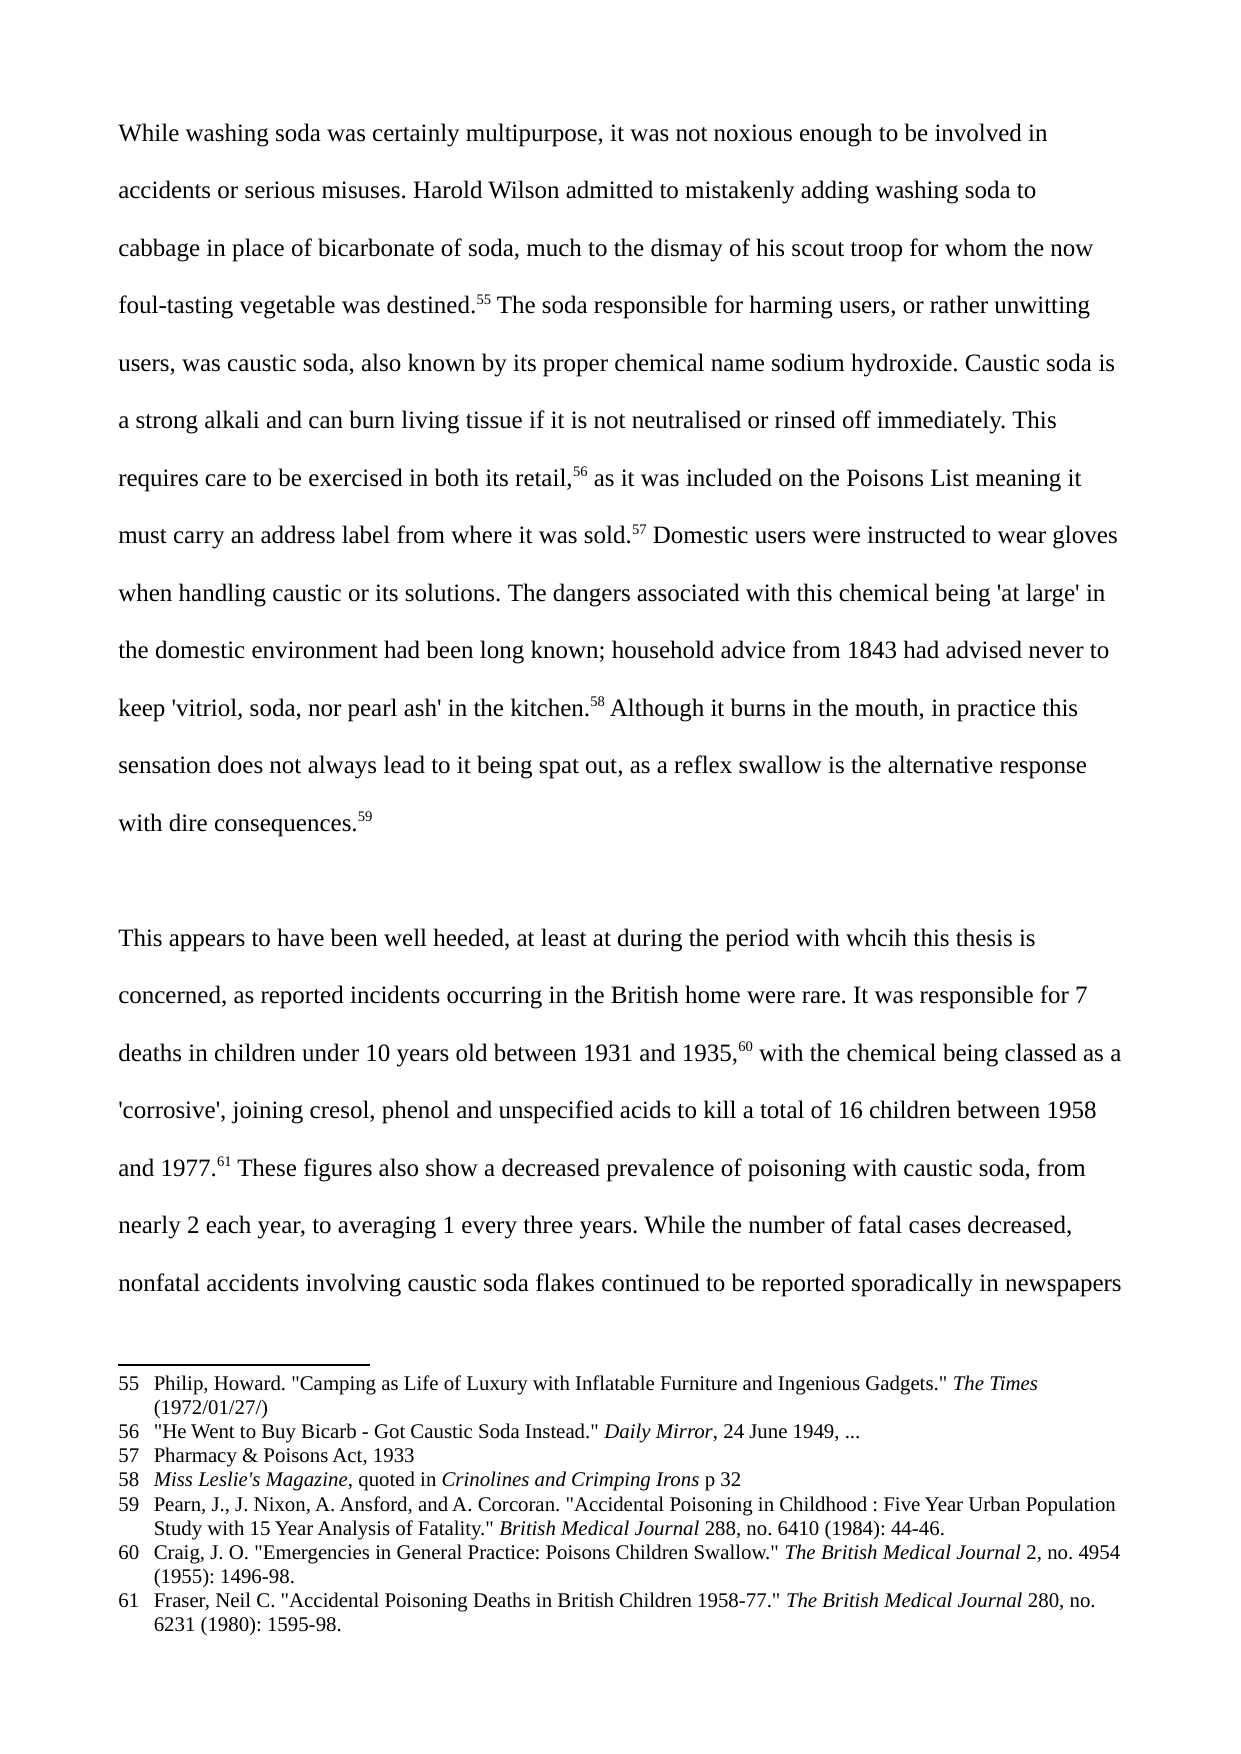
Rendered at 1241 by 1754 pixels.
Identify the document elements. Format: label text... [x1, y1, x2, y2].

text Philip, Howard. "Camping as Life of Luxury with Inflatable Furniture and Ingenious Gadgets." The Times (1972/01/27/) [118, 1371, 1122, 1419]
text Pharmacy & Poisons Act, 1933 [118, 1443, 1122, 1467]
text Craig, J. O. "Emergencies in General Practice: Poisons Children Swallow." The British Medical Journal 2, no. 4954 (1955): 1496-98. [118, 1539, 1122, 1588]
text Pearn, J., J. Nixon, A. Ansford, and A. Corcoran. "Accidental Poisoning in Childhood : Five Year Urban Population Study with 15 Year Analysis of Fatality." British Medical Journal 288, no. 6410 (1984): 44-46. [118, 1491, 1122, 1539]
text Miss Leslie's Magazine, quoted in Crinolines and Crimping Irons p 32 [118, 1467, 1122, 1491]
text While washing soda was certainly multipurpose, it was not noxious enough to be involved in accidents or serious misuses. Harold Wilson admitted to mistakenly adding washing soda to cabbage in place of bicarbonate of soda, much to the dismay of his scout troop for whom the now foul-tasting vegetable was destined. The soda responsible for harming users, or rather unwitting users, was caustic soda, also known by its proper chemical name sodium hydroxide. Caustic soda is a strong alkali and can burn living tissue if it is not neutralised or rinsed off immediately. This requires care to be exercised in both its retail, as it was included on the Poisons List meaning it must carry an address label from where it was sold. Domestic users were instructed to wear gloves when handling caustic or its solutions. The dangers associated with this chemical being 'at large' in the domestic environment had been long known; household advice from 1843 had advised never to keep 'vitriol, soda, nor pearl ash' in the kitchen. Although it burns in the mouth, in practice this sensation does not always lead to it being spat out, as a reflex swallow is the alternative response with dire consequences. [118, 118, 1122, 837]
text "He Went to Buy Bicarb - Got Caustic Soda Instead." Daily Mirror, 24 June 1949, ... [118, 1419, 1122, 1443]
text Fraser, Neil C. "Accidental Poisoning Deaths in British Children 1958-77." The British Medical Journal 280, no. 6231 (1980): 1595-98. [118, 1588, 1122, 1636]
text This appears to have been well heeded, at least at during the period with whcih this thesis is concerned, as reported incidents occurring in the British home were rare. It was responsible for 7 deaths in children under 10 years old between 1931 and 1935, with the chemical being classed as a 'corrosive', joining cresol, phenol and unspecified acids to kill a total of 16 children between 1958 and 1977. These figures also show a decreased prevalence of poisoning with caustic soda, from nearly 2 each year, to averaging 1 every three years. While the number of fatal cases decreased, nonfatal accidents involving caustic soda flakes continued to be reported sporadically in newspapers [118, 923, 1122, 1297]
